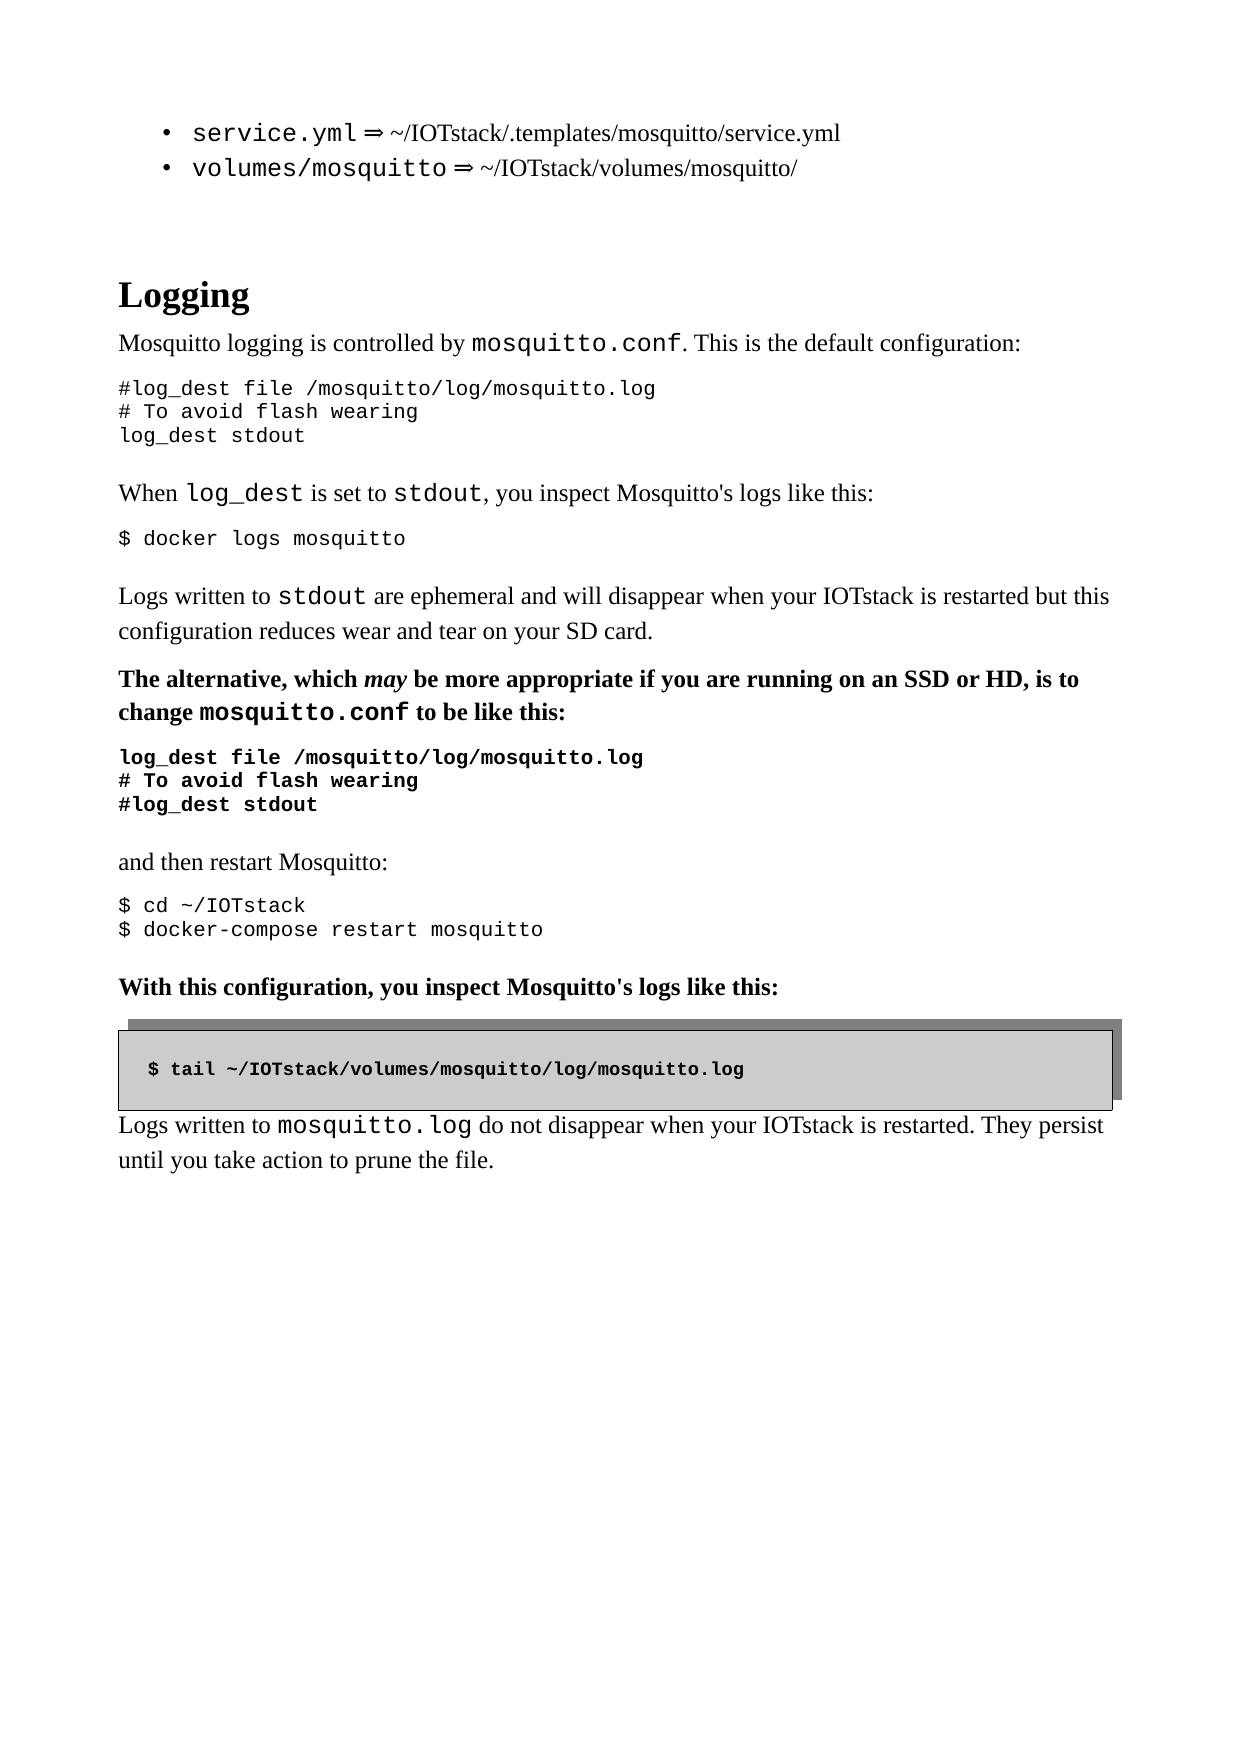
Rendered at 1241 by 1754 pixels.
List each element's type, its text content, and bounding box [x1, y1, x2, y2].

text The alternative, which may be more appropriate if you are running on an SSD or HD, is to change mosquitto.conf to be like this: [118, 664, 1122, 728]
text #log_dest file /mosquitto/log/mosquitto.log [118, 378, 1122, 401]
text log_dest stdout [118, 425, 1122, 448]
text $ docker-compose restart mosquitto [118, 918, 1122, 942]
list service.yml ⇒ ~/IOTstack/.templates/mosquitto/service.yml [162, 118, 1122, 149]
text When log_dest is set to stdout, you inspect Mosquitto's logs like this: [118, 478, 1122, 509]
subtitle Logging [118, 272, 1122, 315]
text # To avoid flash wearing [118, 401, 1122, 425]
text $ docker logs mosquitto [118, 528, 1122, 552]
text and then restart Mosquitto: [118, 847, 1122, 876]
text Logs written to mosquitto.log do not disappear when your IOTstack is restarted. They persist until you take action to prune the file. [118, 1110, 1122, 1174]
list volumes/mosquitto ⇒ ~/IOTstack/volumes/mosquitto/ [162, 153, 1122, 184]
text Logs written to stdout are ephemeral and will disappear when your IOTstack is restarted but this configuration reduces wear and tear on your SD card. [118, 581, 1122, 645]
text Mosquitto logging is controlled by mosquitto.conf. This is the default configuration: [118, 328, 1122, 358]
text $ cd ~/IOTstack [118, 895, 1122, 918]
text $ tail ~/IOTstack/volumes/mosquitto/log/mosquitto.log [119, 1031, 1112, 1110]
text log_dest file /mosquitto/log/mosquitto.log [118, 747, 1122, 771]
text # To avoid flash wearing [118, 771, 1122, 794]
text #log_dest stdout [118, 794, 1122, 818]
text With this configuration, you inspect Mosquitto's logs like this: [118, 972, 1122, 1000]
